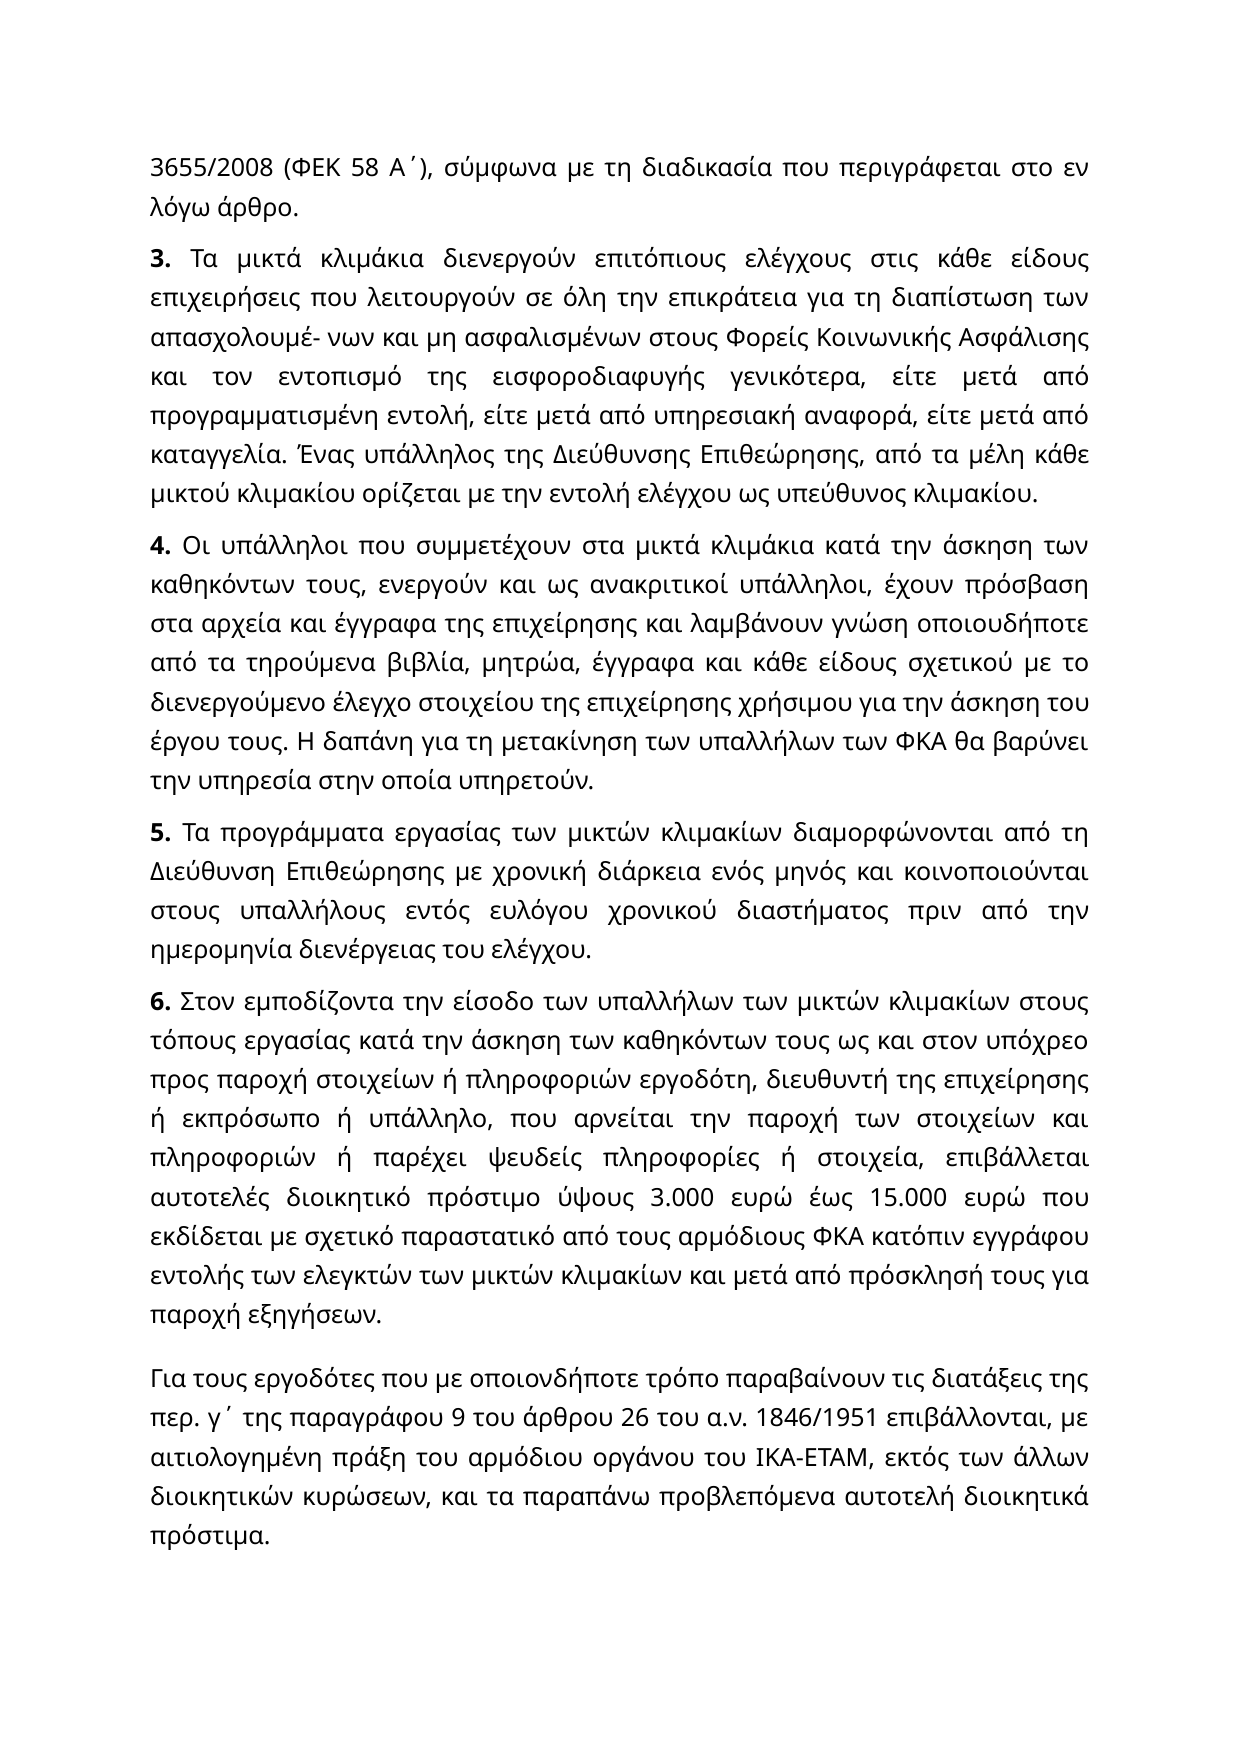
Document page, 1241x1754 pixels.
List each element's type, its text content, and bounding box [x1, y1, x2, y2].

text 5. Τα προγράμματα εργασίας των μικτών κλιμακίων διαμορφώνονται από τη Διεύθυνση Επιθεώρησης με χρονική διάρκεια ενός μηνός και κοινοποιούνται στους υπαλλήλους εντός ευλόγου χρονικού διαστήματος πριν από την ημερομηνία διενέργειας του ελέγχου. [150, 814, 1090, 966]
text 4. Οι υπάλληλοι που συμμετέχουν στα μικτά κλιμάκια κατά την άσκηση των καθηκόντων τους, ενεργούν και ως ανακριτικοί υπάλληλοι, έχουν πρόσβαση στα αρχεία και έγγραφα της επιχείρησης και λαμβάνουν γνώση οποιουδήποτε από τα τηρούμενα βιβλία, μητρώα, έγγραφα και κάθε είδους σχετικού με το διενεργούμενο έλεγχο στοιχείου της επιχείρησης χρήσιμου για την άσκηση του έργου τους. Η δαπάνη για τη μετακίνηση των υπαλλήλων των ΦΚΑ θα βαρύνει την υπηρεσία στην οποία υπηρετούν. [150, 527, 1090, 797]
text 6. Στον εμποδίζοντα την είσοδο των υπαλλήλων των μικτών κλιμακίων στους τόπους εργασίας κατά την άσκηση των καθηκόντων τους ως και στον υπόχρεο προς παροχή στοιχείων ή πληροφοριών εργοδότη, διευθυντή της επιχείρησης ή εκπρόσωπο ή υπάλληλο, που αρνείται την παροχή των στοιχείων και πληροφοριών ή παρέχει ψευδείς πληροφορίες ή στοιχεία, επιβάλλεται αυτοτελές διοικητικό πρόστιμο ύψους 3.000 ευρώ έως 15.000 ευρώ που εκδίδεται με σχετικό παραστατικό από τους αρμόδιους ΦΚΑ κατόπιν εγγράφου εντολής των ελεγκτών των μικτών κλιμακίων και μετά από πρόσκλησή τους για παροχή εξηγήσεων. [150, 983, 1090, 1331]
text 3655/2008 (ΦΕΚ 58 Α΄), σύμφωνα με τη διαδικασία που περιγράφεται στο εν λόγω άρθρο. [150, 150, 1090, 223]
text Για τους εργοδότες που με οποιονδήποτε τρόπο παραβαίνουν τις διατάξεις της περ. γ΄ της παραγράφου 9 του άρθρου 26 του α.ν. 1846/1951 επιβάλλονται, με αιτιολογημένη πράξη του αρμόδιου οργάνου του ΙΚΑ-ΕΤΑΜ, εκτός των άλλων διοικητικών κυρώσεων, και τα παραπάνω προβλεπόμενα αυτοτελή διοικητικά πρόστιμα. [150, 1361, 1090, 1552]
text 3. Τα μικτά κλιμάκια διενεργούν επιτόπιους ελέγχους στις κάθε είδους επιχειρήσεις που λειτουργούν σε όλη την επικράτεια για τη διαπίστωση των απασχολουμέ- νων και μη ασφαλισμένων στους Φορείς Κοινωνικής Ασφάλισης και τον εντοπισμό της εισφοροδιαφυγής γενικότερα, είτε μετά από προγραμματισμένη εντολή, είτε μετά από υπηρεσιακή αναφορά, είτε μετά από καταγγελία. Ένας υπάλληλος της Διεύθυνσης Επιθεώρησης, από τα μέλη κάθε μικτού κλιμακίου ορίζεται με την εντολή ελέγχου ως υπεύθυνος κλιμακίου. [150, 241, 1090, 510]
